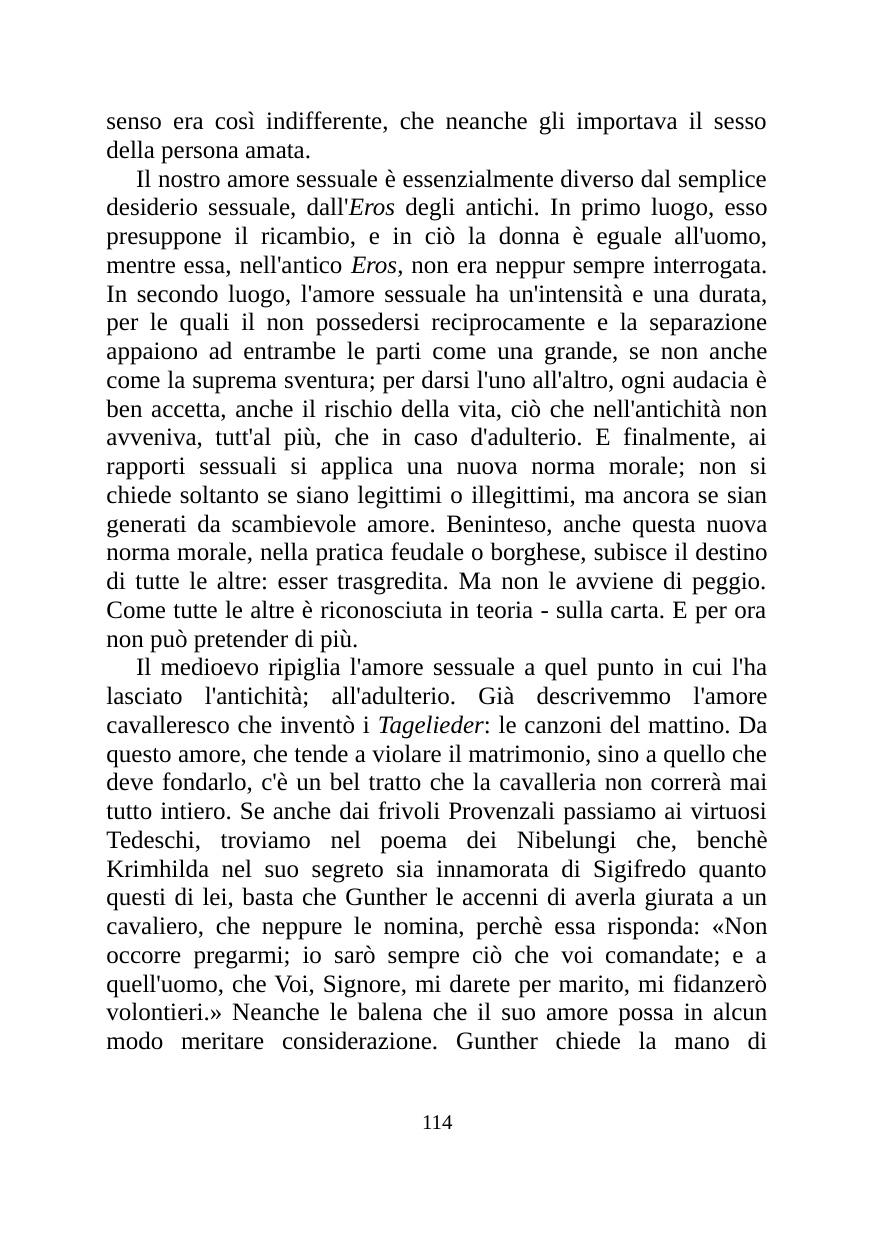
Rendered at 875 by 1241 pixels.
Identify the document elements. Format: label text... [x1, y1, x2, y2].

text Il medioevo ripiglia l'amore sessuale a quel punto in cui l'ha lasciato l'antichità; all'adulterio. Già descrivemmo l'amore cavalleresco che inventò i Tagelieder: le canzoni del mattino. Da questo amore, che tende a violare il matrimonio, sino a quello che deve fondarlo, c'è un bel tratto che la cavalleria non correrà mai tutto intiero. Se anche dai frivoli Provenzali passiamo ai virtuosi Tedeschi, troviamo nel poema dei Nibelungi che, benchè Krimhilda nel suo segreto sia innamorata di Sigifredo quanto questi di lei, basta che Gunther le accenni di averla giurata a un cavaliero, che neppure le nomina, perchè essa risponda: «Non occorre pregarmi; io sarò sempre ciò che voi comandate; e a quell'uomo, che Voi, Signore, mi darete per marito, mi fidanzerò volontieri.» Neanche le balena che il suo amore possa in alcun modo meritare considerazione. Gunther chiede la mano di [106, 652, 768, 1055]
text senso era così indifferente, che neanche gli importava il sesso della persona amata. [106, 106, 768, 164]
text Il nostro amore sessuale è essenzialmente diverso dal semplice desiderio sessuale, dall'Eros degli antichi. In primo luogo, esso presuppone il ricambio, e in ciò la donna è eguale all'uomo, mentre essa, nell'antico Eros, non era neppur sempre interrogata. In secondo luogo, l'amore sessuale ha un'intensità e una durata, per le quali il non possedersi reciprocamente e la separazione appaiono ad entrambe le parti come una grande, se non anche come la suprema sventura; per darsi l'uno all'altro, ogni audacia è ben accetta, anche il rischio della vita, ciò che nell'antichità non avveniva, tutt'al più, che in caso d'adulterio. E finalmente, ai rapporti sessuali si applica una nuova norma morale; non si chiede soltanto se siano legittimi o illegittimi, ma ancora se sian generati da scambievole amore. Beninteso, anche questa nuova norma morale, nella pratica feudale o borghese, subisce il destino di tutte le altre: esser trasgredita. Ma non le avviene di peggio. Come tutte le altre è riconosciuta in teoria - sulla carta. E per ora non può pretender di più. [106, 164, 768, 652]
